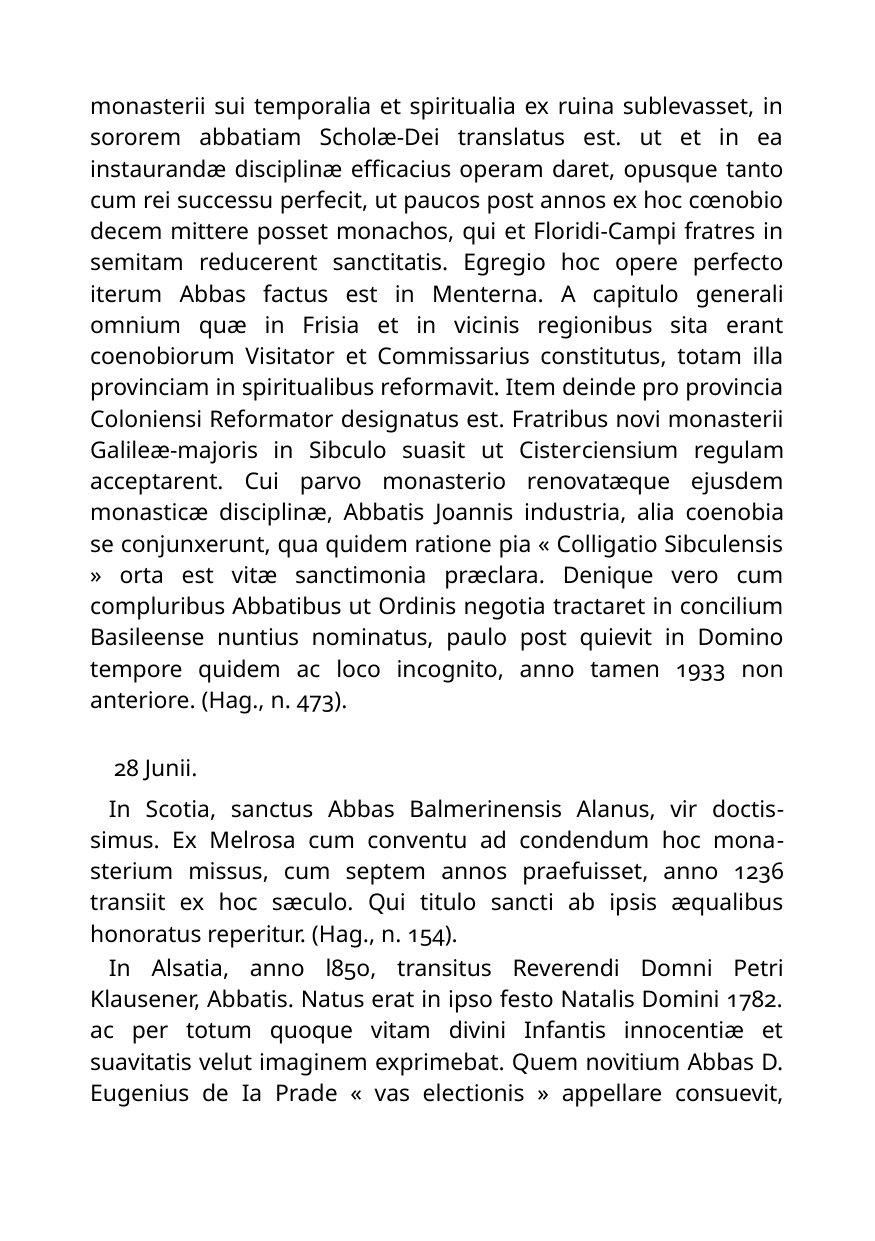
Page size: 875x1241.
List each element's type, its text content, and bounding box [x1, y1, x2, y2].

text In Scotia, sanctus Abbas Balmerinensis Alanus, vir doctis­simus. Ex Melrosa cum conventu ad condendum hoc mona­sterium missus, cum septem annos praefuisset, anno 1236 transiit ex hoc sæculo. Qui titulo sancti ab ipsis æqualibus honoratus reperitur. (Hag., n. 154). [90, 792, 784, 949]
text monasterii sui temporalia et spiritualia ex ruina sublevasset, in sororem abbatiam Scholæ-Dei translatus est. ut et in ea instaurandæ disciplinæ efficacius operam daret, opusque tanto cum rei successu perfecit, ut paucos post annos ex hoc cœnobio decem mittere posset monachos, qui et Floridi-Campi fratres in semitam reducerent sanctitatis. Egregio hoc opere perfecto iterum Abbas factus est in Menterna. A capitulo generali omnium quæ in Frisia et in vicinis regionibus sita erant coenobiorum Visitator et Commissarius constitutus, totam illa provinciam in spiritualibus reformavit. Item deinde pro provincia Coloniensi Reformator designatus est. Fratribus novi monasterii Galileæ-majoris in Sibculo suasit ut Cister­ciensium regulam acceptarent. Cui parvo monasterio renovatæque ejusdem monasticæ disciplinæ, Abbatis Joannis indu­stria, alia coenobia se conjunxerunt, qua quidem ratione pia « Colligatio Sibculensis » orta est vitæ sanctimonia præclara. Denique vero cum compluribus Abbatibus ut Ordinis negotia tractaret in concilium Basileense nuntius nominatus, paulo post quievit in Domino tempore quidem ac loco incognito, anno tamen 1933 non anteriore. (Hag., n. 473). [90, 90, 784, 715]
text 28 Junii. [90, 752, 784, 783]
text In Alsatia, anno l85o, transitus Reverendi Domni Petri Klausener, Abbatis. Natus erat in ipso festo Natalis Domini 1782. ac per totum quoque vitam divini Infantis innocentiæ et suavitatis velut imaginem exprimebat. Quem novitium Abbas D. Eugenius de Ia Prade « vas electionis » appellare consuevit, [90, 952, 784, 1108]
